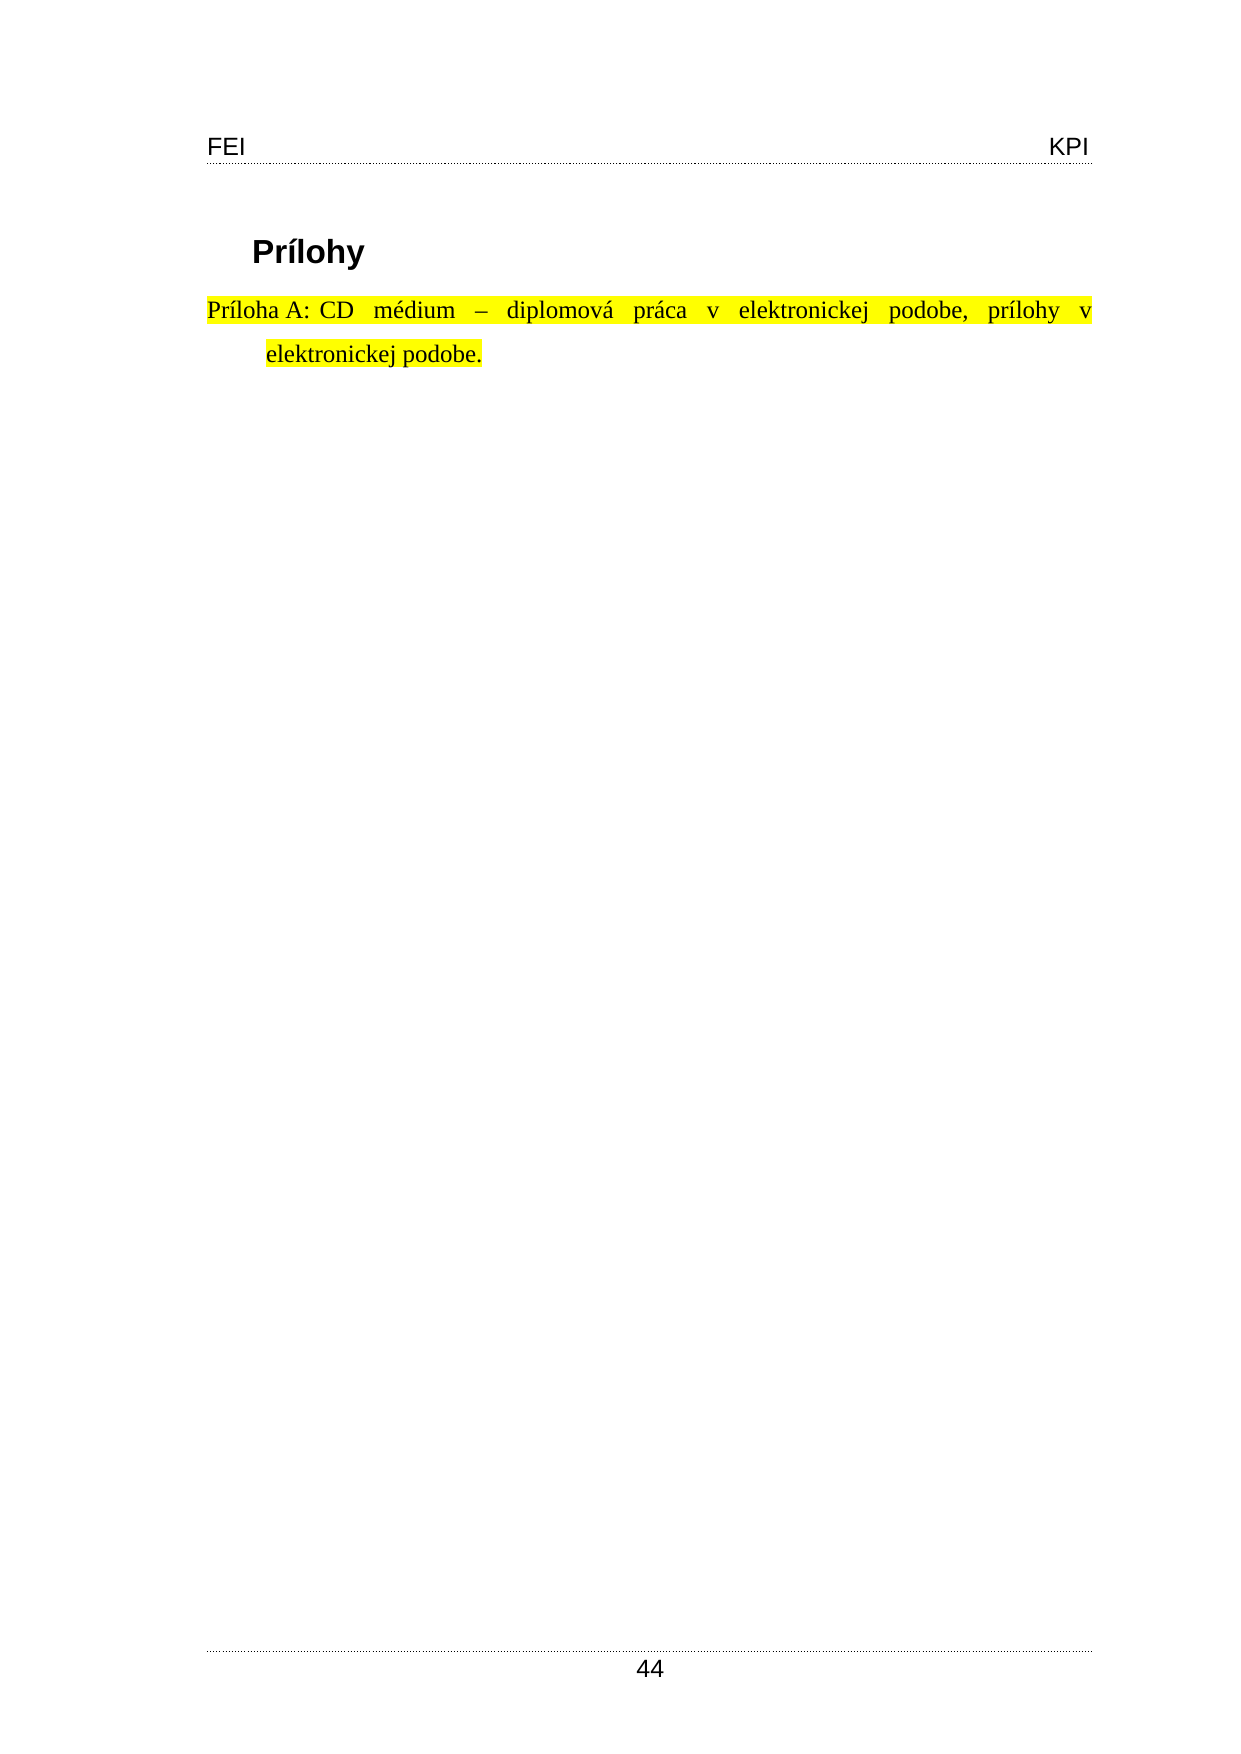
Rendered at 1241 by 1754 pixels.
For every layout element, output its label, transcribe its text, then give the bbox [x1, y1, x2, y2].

list CD médium – diplomová práca v elektronickej podobe, prílohy v elektronickej podobe. [207, 296, 1092, 367]
list Prílohy [207, 232, 1092, 270]
